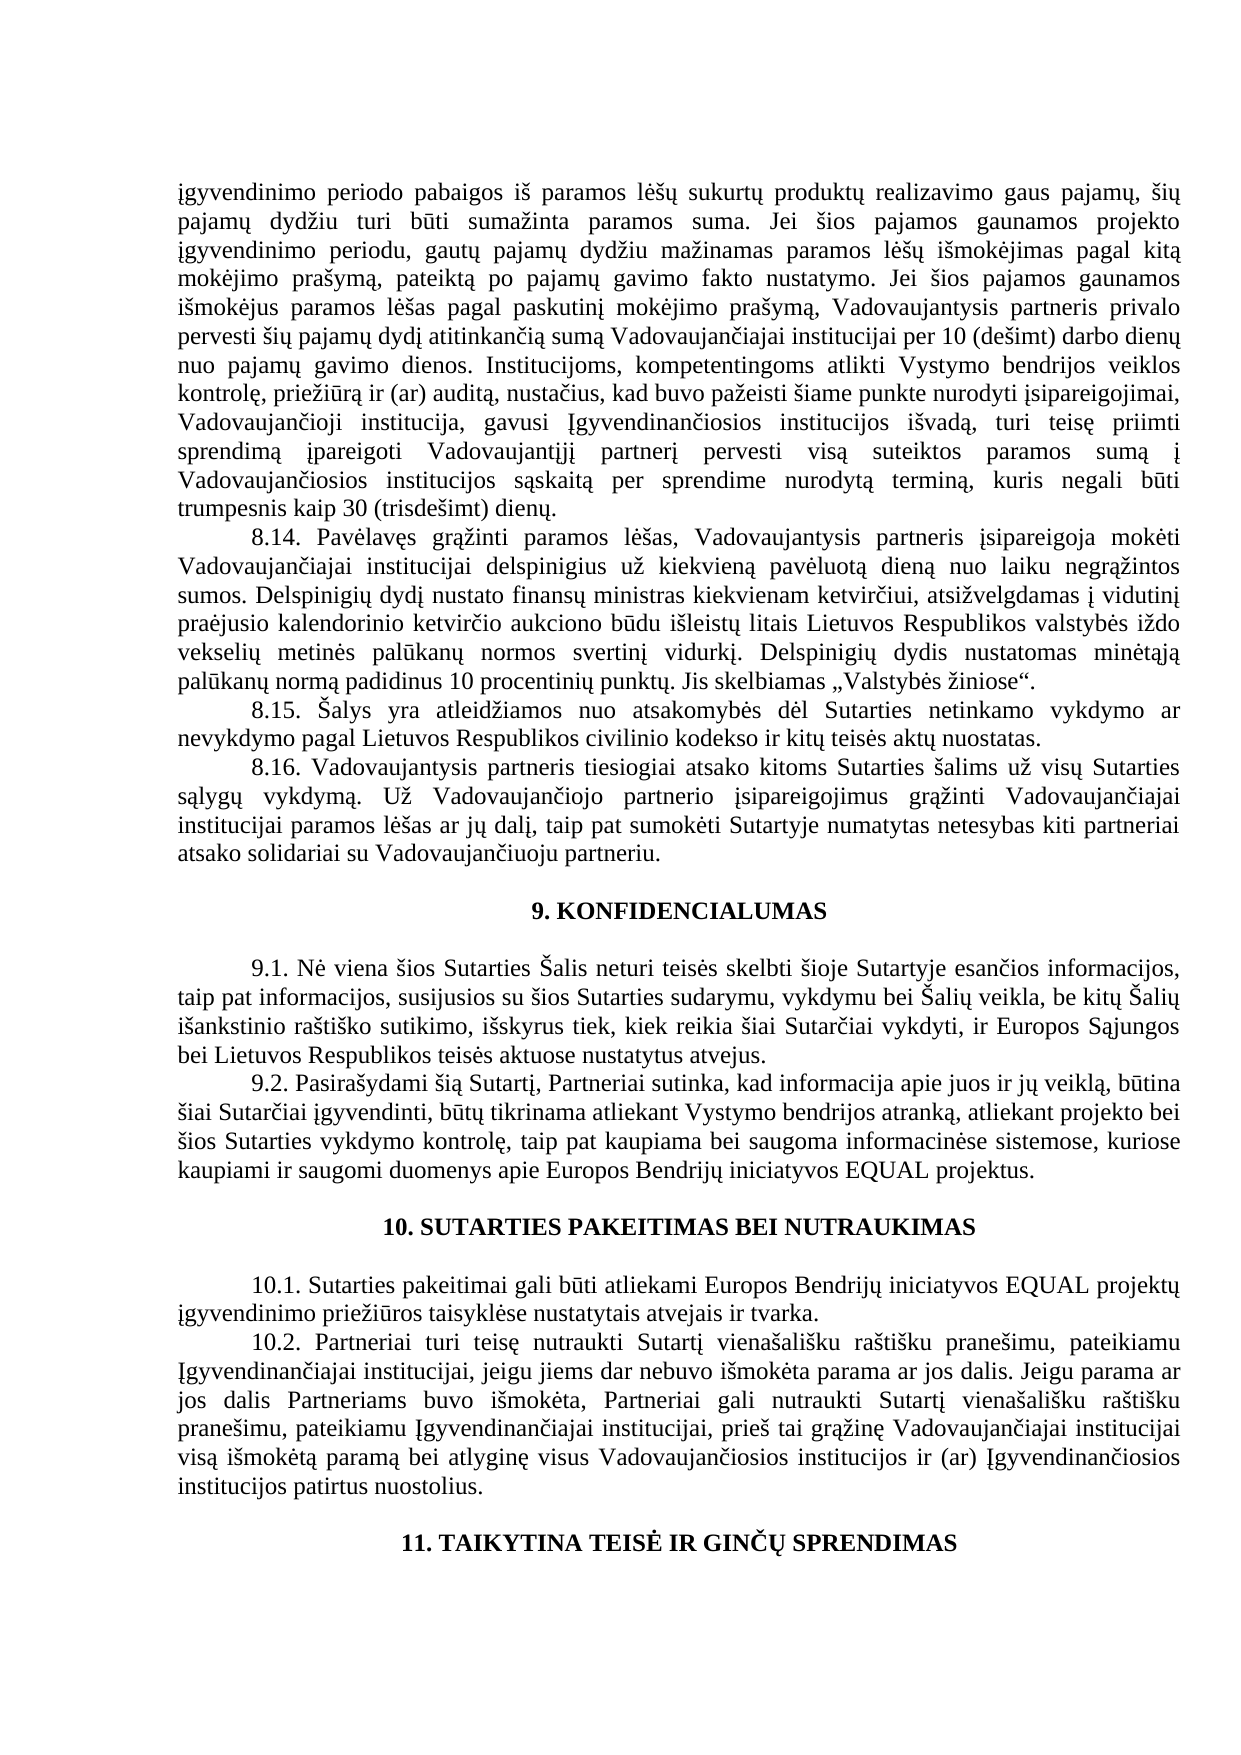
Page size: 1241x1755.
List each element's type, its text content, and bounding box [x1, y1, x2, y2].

text 9.1. Nė viena šios Sutarties Šalis neturi teisės skelbti šioje Sutartyje esančios informacijos, taip pat informacijos, susijusios su šios Sutarties sudarymu, vykdymu bei Šalių veikla, be kitų Šalių išankstinio raštiško sutikimo, išskyrus tiek, kiek reikia šiai Sutarčiai vykdyti, ir Europos Sąjungos bei Lietuvos Respublikos teisės aktuose nustatytus atvejus. [177, 953, 1181, 1068]
text 8.15. Šalys yra atleidžiamos nuo atsakomybės dėl Sutarties netinkamo vykdymo ar nevykdymo pagal Lietuvos Respublikos civilinio kodekso ir kitų teisės aktų nuostatas. [177, 695, 1181, 752]
text 10. SUTARTIES PAKEITIMAS BEI NUTRAUKIMAS [177, 1212, 1181, 1241]
text 10.1. Sutarties pakeitimai gali būti atliekami Europos Bendrijų iniciatyvos EQUAL projektų įgyvendinimo priežiūros taisyklėse nustatytais atvejais ir tvarka. [177, 1270, 1181, 1327]
text 10.2. Partneriai turi teisę nutraukti Sutartį vienašališku raštišku pranešimu, pateikiamu Įgyvendinančiajai institucijai, jeigu jiems dar nebuvo išmokėta parama ar jos dalis. Jeigu parama ar jos dalis Partneriams buvo išmokėta, Partneriai gali nutraukti Sutartį vienašališku raštišku pranešimu, pateikiamu Įgyvendinančiajai institucijai, prieš tai grąžinę Vadovaujančiajai institucijai visą išmokėtą paramą bei atlyginę visus Vadovaujančiosios institucijos ir (ar) Įgyvendinančiosios institucijos patirtus nuostolius. [177, 1327, 1181, 1500]
text 11. TAIKYTINA TEISĖ IR GINČŲ SPRENDIMAS [177, 1528, 1181, 1557]
text 8.14. Pavėlavęs grąžinti paramos lėšas, Vadovaujantysis partneris įsipareigoja mokėti Vadovaujančiajai institucijai delspinigius už kiekvieną pavėluotą dieną nuo laiku negrąžintos sumos. Delspinigių dydį nustato finansų ministras kiekvienam ketvirčiui, atsižvelgdamas į vidutinį praėjusio kalendorinio ketvirčio aukciono būdu išleistų litais Lietuvos Respublikos valstybės iždo vekselių metinės palūkanų normos svertinį vidurkį. Delspinigių dydis nustatomas minėtąją palūkanų normą padidinus 10 procentinių punktų. Jis skelbiamas „Valstybės žiniose“. [177, 522, 1181, 695]
text įgyvendinimo periodo pabaigos iš paramos lėšų sukurtų produktų realizavimo gaus pajamų, šių pajamų dydžiu turi būti sumažinta paramos suma. Jei šios pajamos gaunamos projekto įgyvendinimo periodu, gautų pajamų dydžiu mažinamas paramos lėšų išmokėjimas pagal kitą mokėjimo prašymą, pateiktą po pajamų gavimo fakto nustatymo. Jei šios pajamos gaunamos išmokėjus paramos lėšas pagal paskutinį mokėjimo prašymą, Vadovaujantysis partneris privalo pervesti šių pajamų dydį atitinkančią sumą Vadovaujančiajai institucijai per 10 (dešimt) darbo dienų nuo pajamų gavimo dienos. Institucijoms, kompetentingoms atlikti Vystymo bendrijos veiklos kontrolę, priežiūrą ir (ar) auditą, nustačius, kad buvo pažeisti šiame punkte nurodyti įsipareigojimai, Vadovaujančioji institucija, gavusi Įgyvendinančiosios institucijos išvadą, turi teisę priimti sprendimą įpareigoti Vadovaujantįjį partnerį pervesti visą suteiktos paramos sumą į Vadovaujančiosios institucijos sąskaitą per sprendime nurodytą terminą, kuris negali būti trumpesnis kaip 30 (trisdešimt) dienų. [177, 177, 1181, 522]
text 9. KONFIDENCIALUMAS [177, 896, 1181, 925]
text 8.16. Vadovaujantysis partneris tiesiogiai atsako kitoms Sutarties šalims už visų Sutarties sąlygų vykdymą. Už Vadovaujančiojo partnerio įsipareigojimus grąžinti Vadovaujančiajai institucijai paramos lėšas ar jų dalį, taip pat sumokėti Sutartyje numatytas netesybas kiti partneriai atsako solidariai su Vadovaujančiuoju partneriu. [177, 752, 1181, 867]
text 9.2. Pasirašydami šią Sutartį, Partneriai sutinka, kad informacija apie juos ir jų veiklą, būtina šiai Sutarčiai įgyvendinti, būtų tikrinama atliekant Vystymo bendrijos atranką, atliekant projekto bei šios Sutarties vykdymo kontrolę, taip pat kaupiama bei saugoma informacinėse sistemose, kuriose kaupiami ir saugomi duomenys apie Europos Bendrijų iniciatyvos EQUAL projektus. [177, 1068, 1181, 1183]
